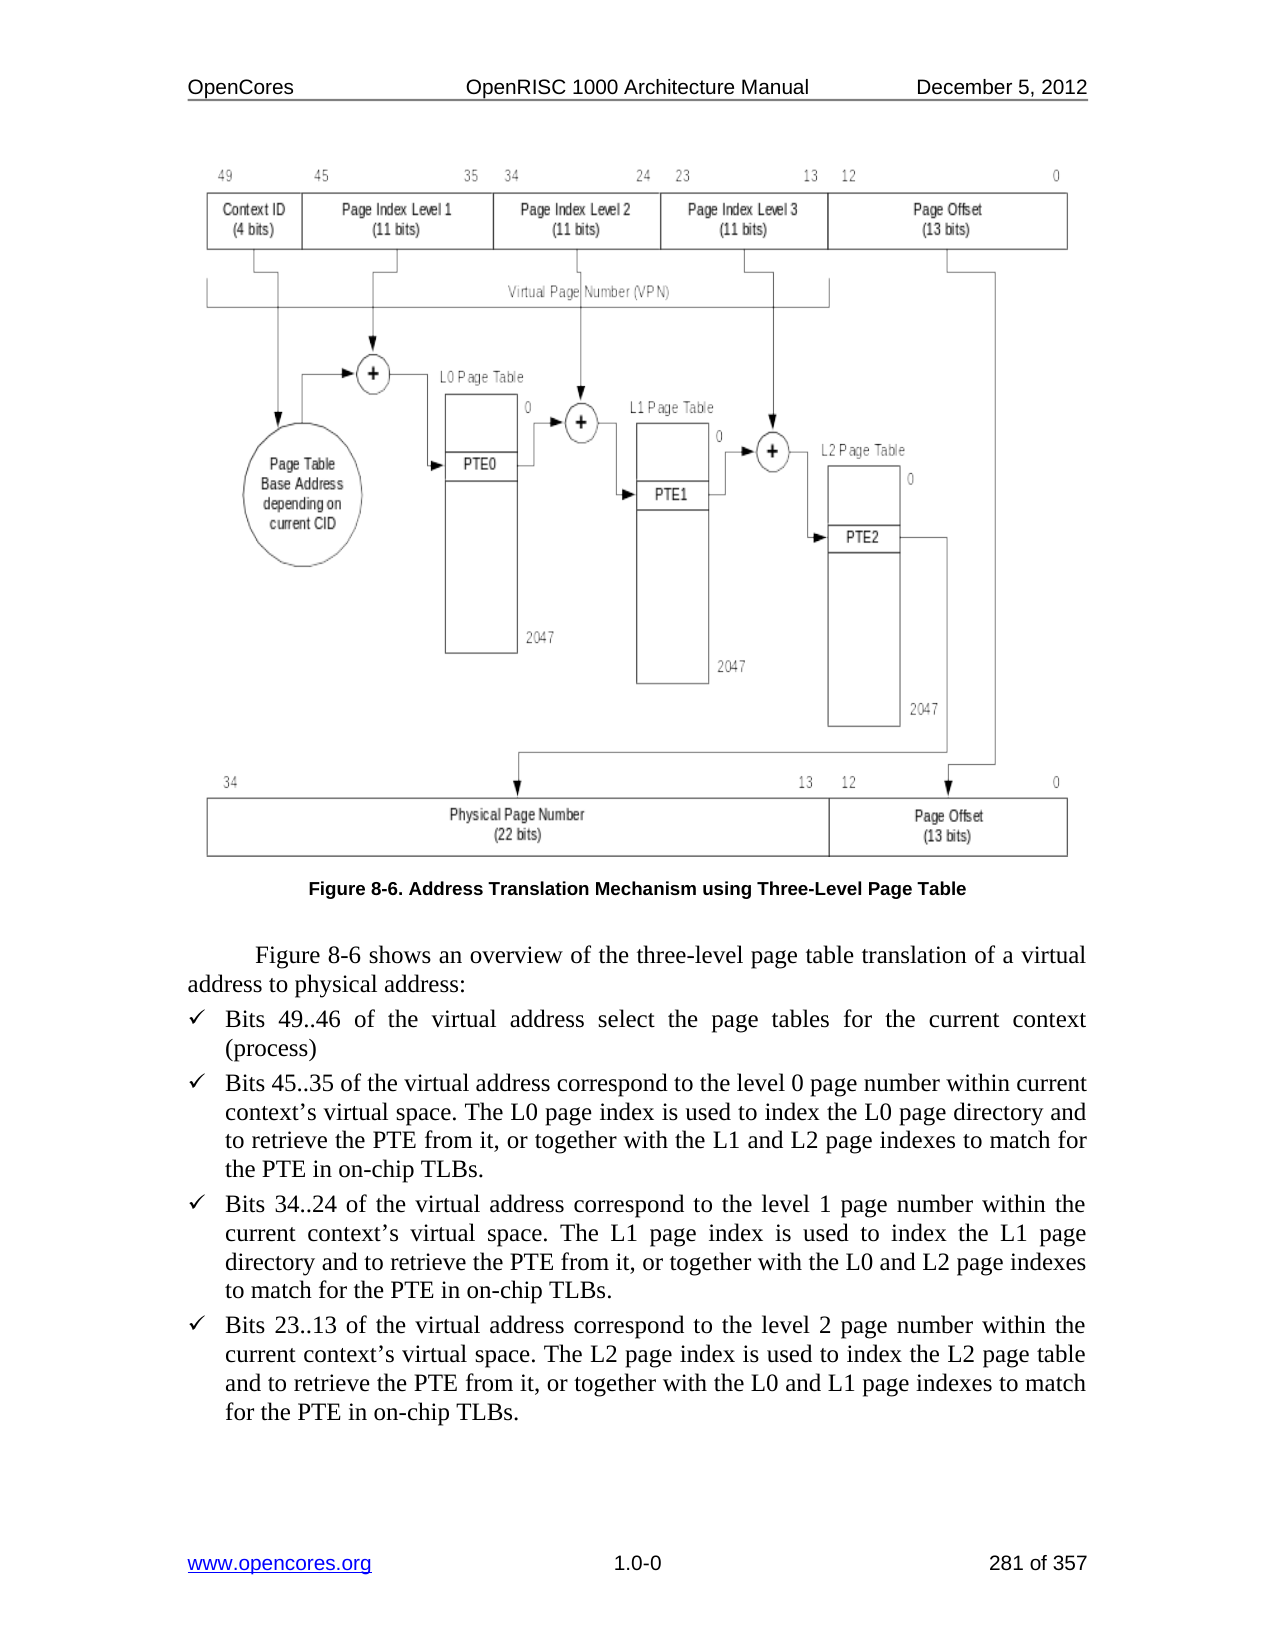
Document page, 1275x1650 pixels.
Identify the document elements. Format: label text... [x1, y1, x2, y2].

text Figure 8-6 shows an overview of the three-level page table translation of a virtual address to physical address: [187, 941, 1087, 998]
list Bits 34..24 of the virtual address correspond to the level 1 page number within the current context’s virtual space. The L1 page index is used to index the L1 page directory and to retrieve the PTE from it, or together with the L0 and L2 page indexes to match for the PTE in on-chip TLBs. [187, 1189, 1087, 1304]
list Bits 49..46 of the virtual address select the page tables for the current context (process) [187, 1004, 1087, 1062]
list Bits 45..35 of the virtual address correspond to the level 0 page number within current context’s virtual space. The L0 page index is used to index the L0 page directory and to retrieve the PTE from it, or together with the L1 and L2 page indexes to match for the PTE in on-chip TLBs. [187, 1068, 1087, 1183]
list Bits 23..13 of the virtual address correspond to the level 2 page number within the current context’s virtual space. The L2 page index is used to index the L2 page table and to retrieve the PTE from it, or together with the L0 and L1 page indexes to match for the PTE in on-chip TLBs. [187, 1311, 1087, 1426]
text Figure 8-6. Address Translation Mechanism using Three-Level Page Table [187, 878, 1087, 899]
